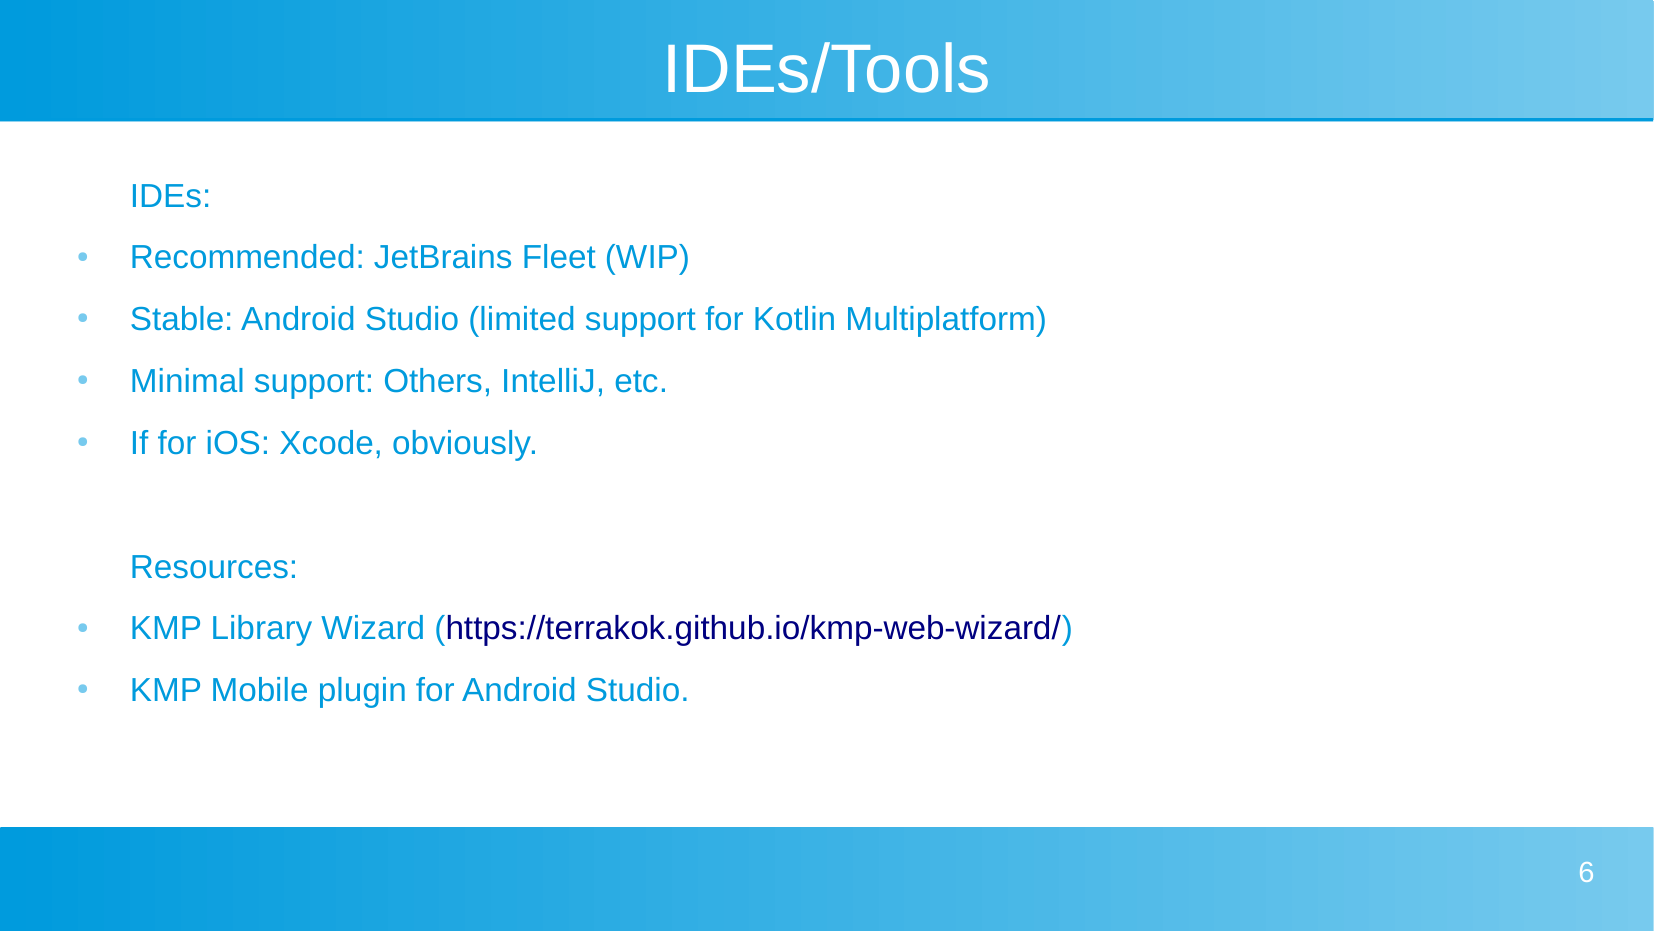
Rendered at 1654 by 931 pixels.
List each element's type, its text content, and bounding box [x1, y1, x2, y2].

list IDEs: Recommended: JetBrains Fleet (WIP) Stable: Android Studio (limited support for Kotlin Multiplatform) Minimal support: Others, IntelliJ, etc. If for iOS: Xcode, obviously. Resources: KMP Library Wizard (https://terrakok.github.io/kmp-web-wizard/) KMP Mobile plugin for Android Studio. [59, 177, 1595, 768]
title IDEs/Tools [59, 29, 1595, 108]
